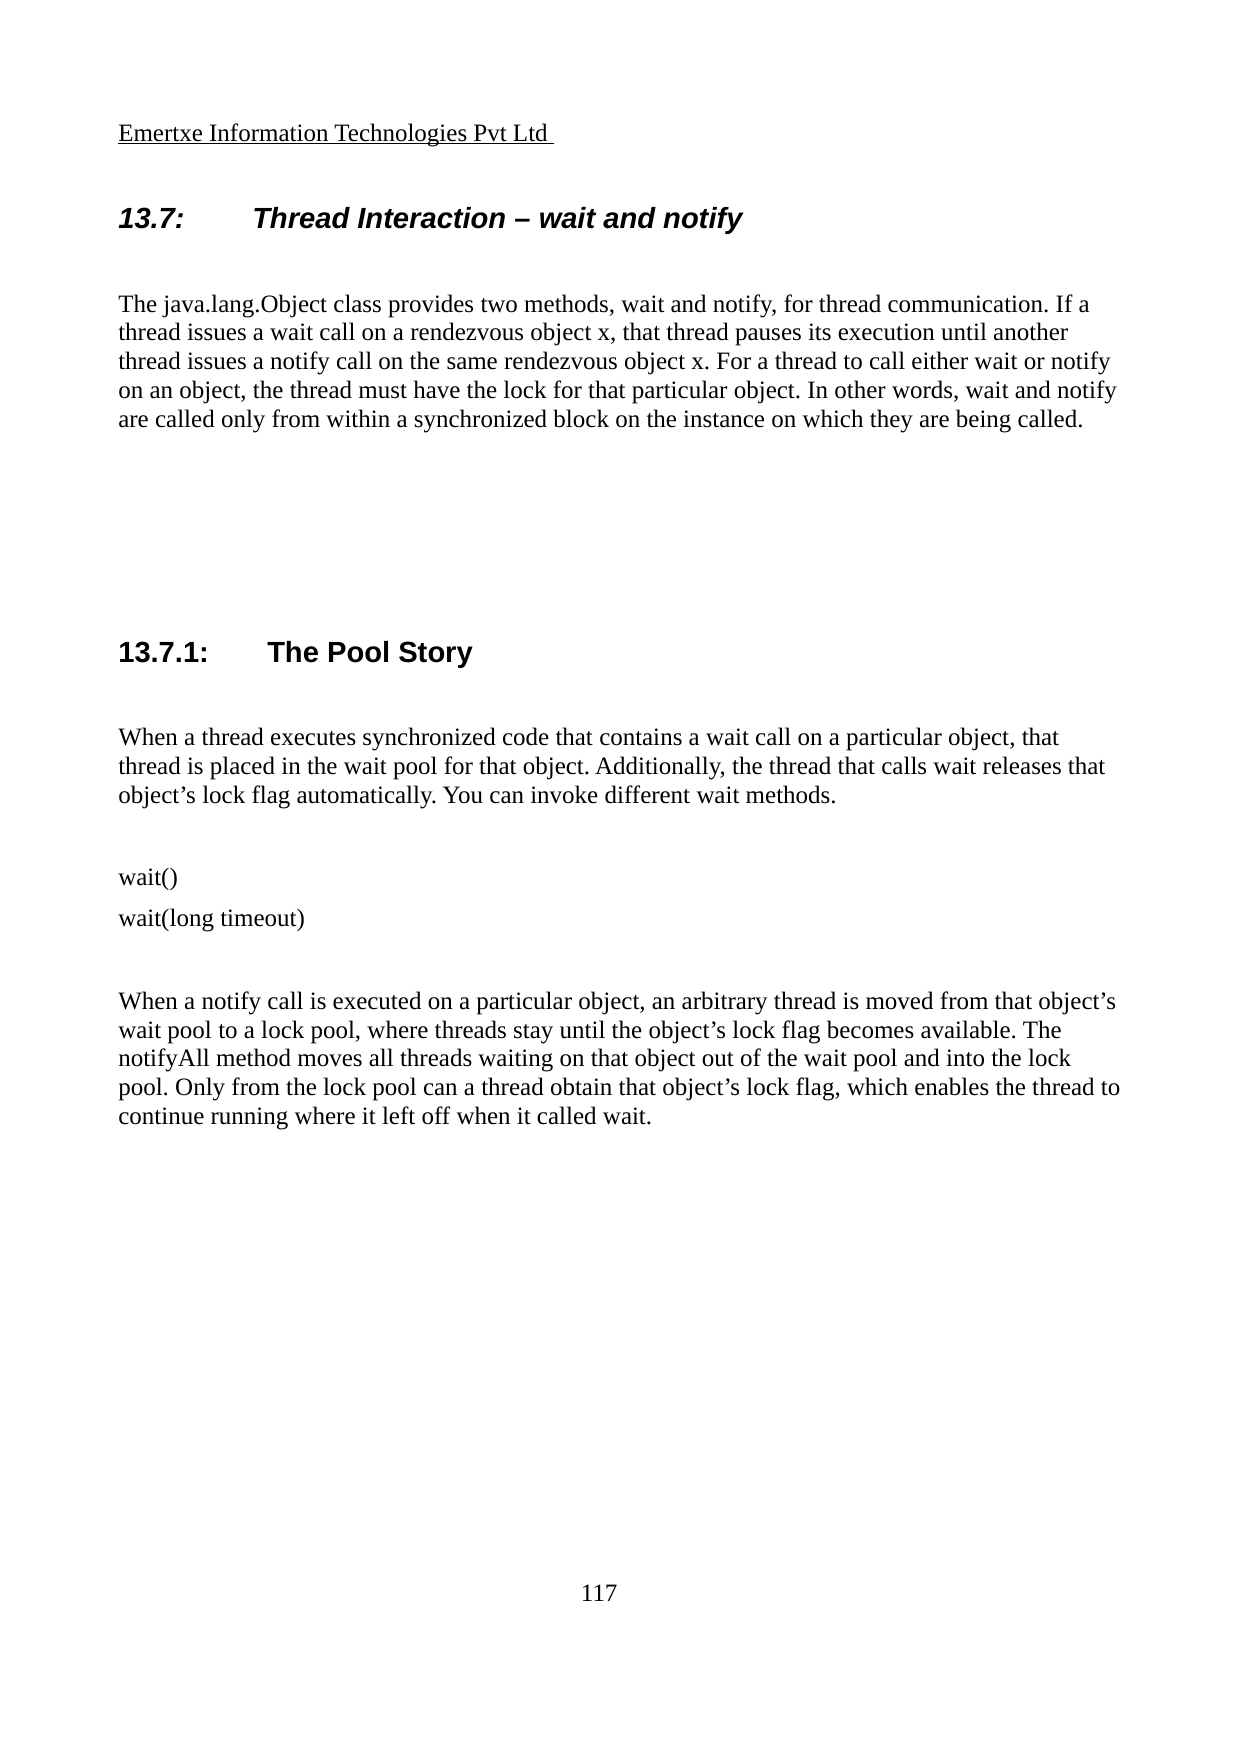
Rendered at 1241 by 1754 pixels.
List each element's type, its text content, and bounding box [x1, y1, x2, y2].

text wait(long timeout) [118, 903, 1122, 932]
text The java.lang.Object class provides two methods, wait and notify, for thread communication. If a thread issues a wait call on a rendezvous object x, that thread pauses its execution until another thread issues a notify call on the same rendezvous object x. For a thread to call either wait or notify on an object, the thread must have the lock for that particular object. In other words, wait and notify are called only from within a synchronized block on the instance on which they are being called. [118, 289, 1122, 432]
subtitle Thread Interaction – wait and notify [118, 201, 1122, 235]
text When a notify call is executed on a particular object, an arbitrary thread is moved from that object’s wait pool to a lock pool, where threads stay until the object’s lock flag becomes available. The notifyAll method moves all threads waiting on that object out of the wait pool and into the lock pool. Only from the lock pool can a thread obtain that object’s lock flag, which enables the thread to continue running where it left off when it called wait. [118, 986, 1122, 1130]
text wait() [118, 862, 1122, 891]
subtitle The Pool Story [118, 635, 1122, 668]
text When a thread executes synchronized code that contains a wait call on a particular object, that thread is placed in the wait pool for that object. Additionally, the thread that calls wait releases that object’s lock flag automatically. You can invoke different wait methods. [118, 722, 1122, 808]
